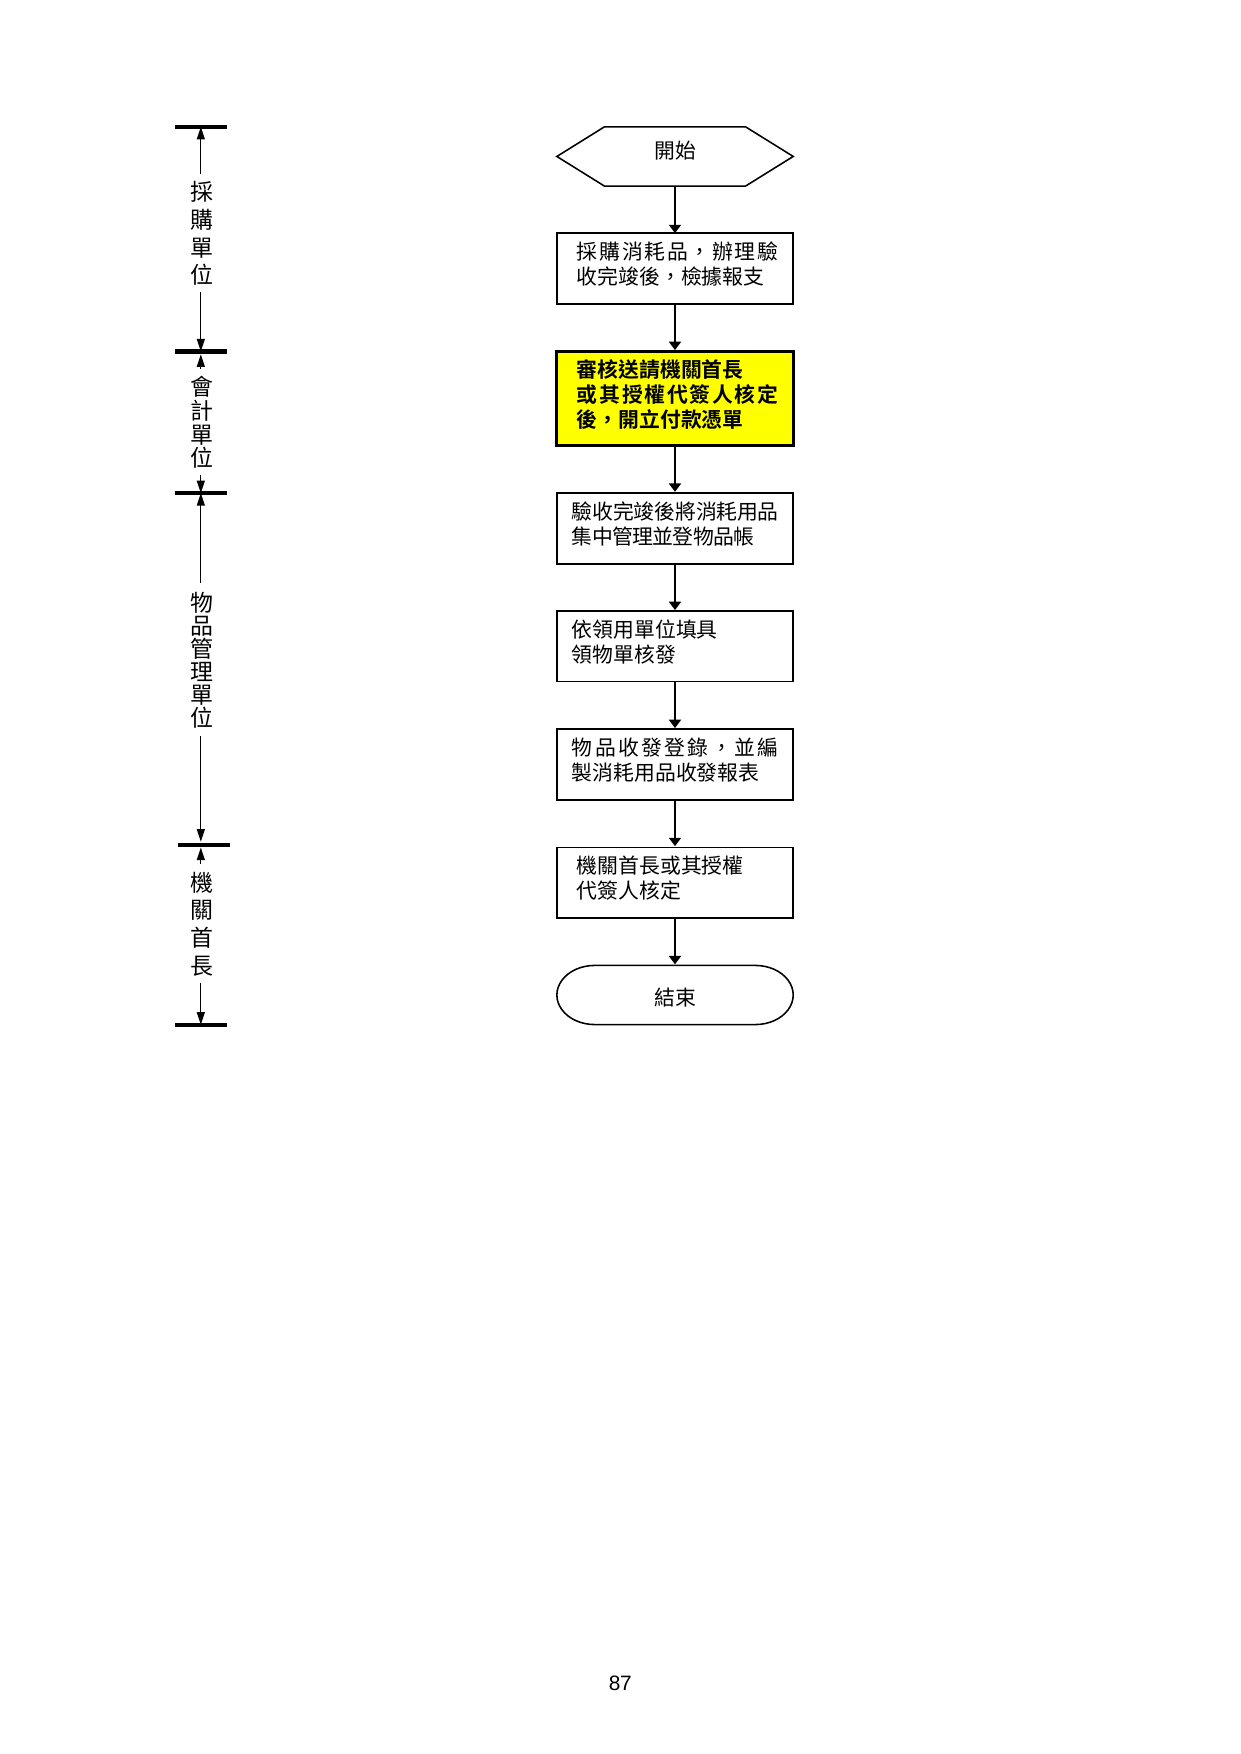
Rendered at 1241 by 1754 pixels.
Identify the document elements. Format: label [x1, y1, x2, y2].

table_cell [124, 127, 278, 1552]
table_cell [278, 127, 1128, 1552]
table_cell [558, 612, 792, 681]
